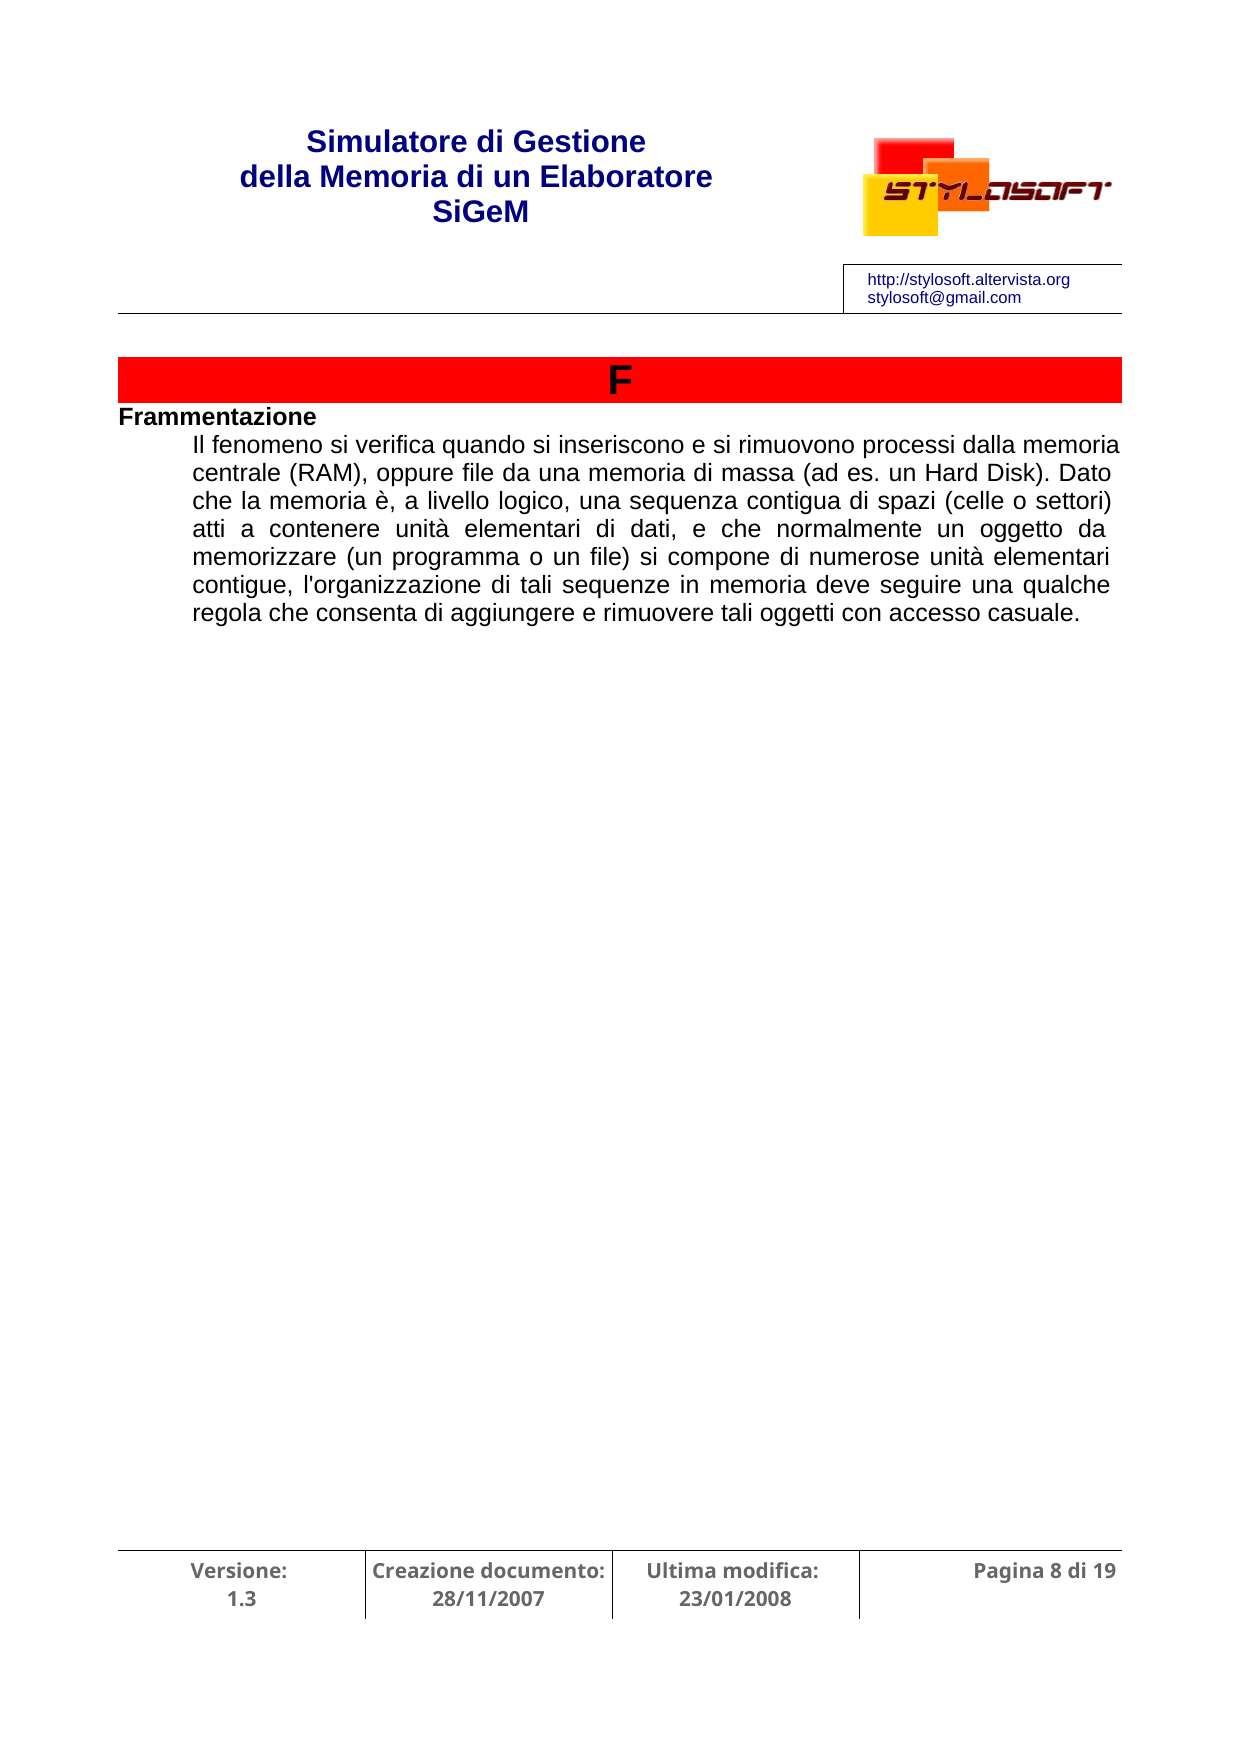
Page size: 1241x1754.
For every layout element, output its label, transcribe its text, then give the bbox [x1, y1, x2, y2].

text Il fenomeno si verifica quando si inseriscono e si rimuovono processi dalla memoria centrale (RAM), oppure file da una memoria di massa (ad es. un Hard Disk). Dato che la memoria è, a livello logico, una sequenza contigua di spazi (celle o settori) atti a contenere unità elementari di dati, e che normalmente un oggetto da memorizzare (un programma o un file) si compone di numerose unità elementari contigue, l'organizzazione di tali sequenze in memoria deve seguire una qualche regola che consenta di aggiungere e rimuovere tali oggetti con accesso casuale. [118, 431, 1122, 626]
text Frammentazione [118, 403, 1122, 431]
picture [848, 123, 1117, 247]
